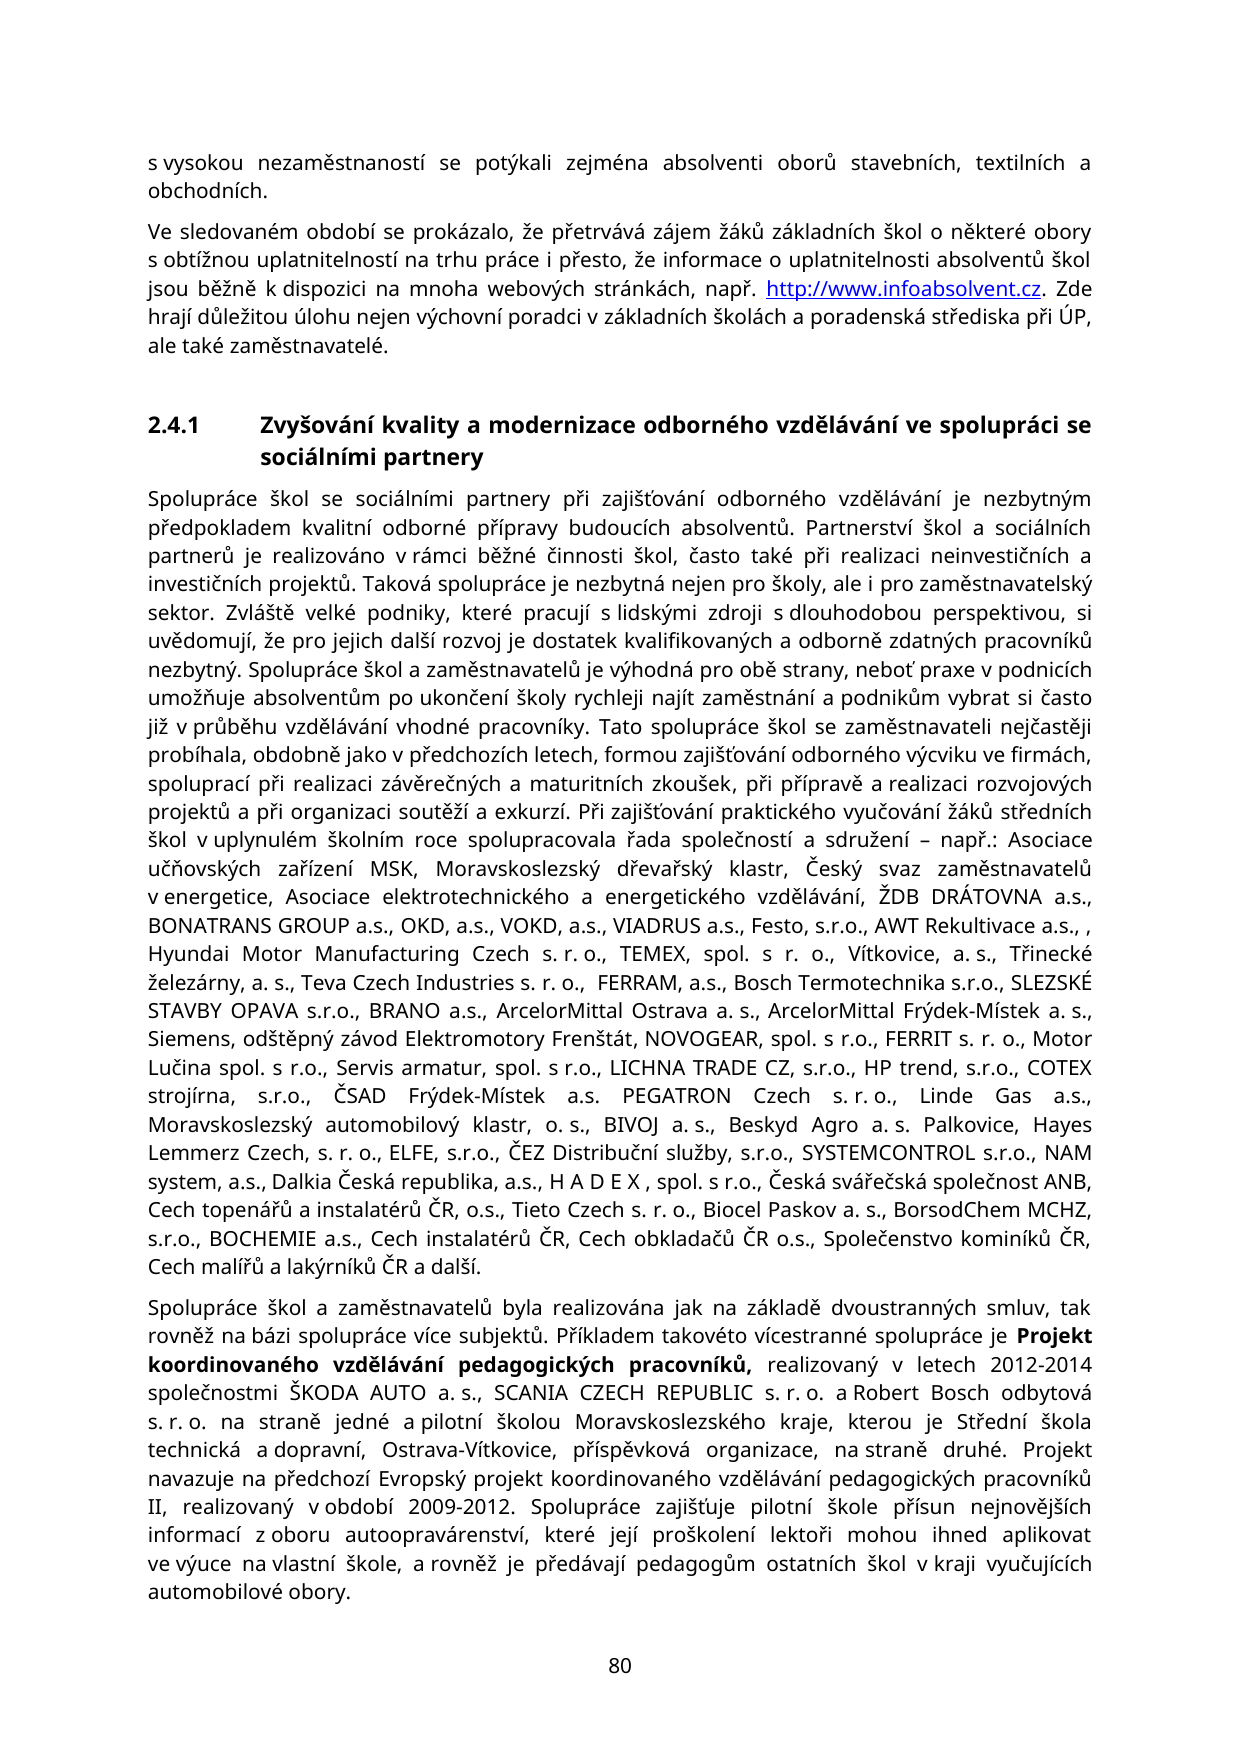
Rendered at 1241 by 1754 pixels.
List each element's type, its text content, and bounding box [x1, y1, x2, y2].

text Ve sledovaném období se prokázalo, že přetrvává zájem žáků základních škol o některé obory s obtížnou uplatnitelností na trhu práce i přesto, že informace o uplatnitelnosti absolventů škol jsou běžně k dispozici na mnoha webových stránkách, např. http://www.infoabsolvent.cz. Zde hrají důležitou úlohu nejen výchovní poradci v základních školách a poradenská střediska při ÚP, ale také zaměstnavatelé. [148, 217, 1092, 359]
text Spolupráce škol a zaměstnavatelů byla realizována jak na základě dvoustranných smluv, tak rovněž na bázi spolupráce více subjektů. Příkladem takovéto vícestranné spolupráce je Projekt koordinovaného vzdělávání pedagogických pracovníků, realizovaný v letech 2012-2014 společnostmi ŠKODA AUTO a. s., SCANIA CZECH REPUBLIC s. r. o. a Robert Bosch odbytová s. r. o. na straně jedné a pilotní školou Moravskoslezského kraje, kterou je Střední škola technická a dopravní, Ostrava-Vítkovice, příspěvková organizace, na straně druhé. Projekt navazuje na předchozí Evropský projekt koordinovaného vzdělávání pedagogických pracovníků II, realizovaný v období 2009-2012. Spolupráce zajišťuje pilotní škole přísun nejnovějších informací z oboru autoopravárenství, které její proškolení lektoři mohou ihned aplikovat ve výuce na vlastní škole, a rovněž je předávají pedagogům ostatních škol v kraji vyučujících automobilové obory. [148, 1293, 1092, 1606]
text Spolupráce škol se sociálními partnery při zajišťování odborného vzdělávání je nezbytným předpokladem kvalitní odborné přípravy budoucích absolventů. Partnerství škol a sociálních partnerů je realizováno v rámci běžné činnosti škol, často také při realizaci neinvestičních a investičních projektů. Taková spolupráce je nezbytná nejen pro školy, ale i pro zaměstnavatelský sektor. Zvláště velké podniky, které pracují s lidskými zdroji s dlouhodobou perspektivou, si uvědomují, že pro jejich další rozvoj je dostatek kvalifikovaných a odborně zdatných pracovníků nezbytný. Spolupráce škol a zaměstnavatelů je výhodná pro obě strany, neboť praxe v podnicích umožňuje absolventům po ukončení školy rychleji najít zaměstnání a podnikům vybrat si často již v průběhu vzdělávání vhodné pracovníky. Tato spolupráce škol se zaměstnavateli nejčastěji probíhala, obdobně jako v předchozích letech, formou zajišťování odborného výcviku ve firmách, spoluprací při realizaci závěrečných a maturitních zkoušek, při přípravě a realizaci rozvojových projektů a při organizaci soutěží a exkurzí. Při zajišťování praktického vyučování žáků středních škol v uplynulém školním roce spolupracovala řada společností a sdružení – např.: Asociace učňovských zařízení MSK, Moravskoslezský dřevařský klastr, Český svaz zaměstnavatelů v energetice, Asociace elektrotechnického a energetického vzdělávání, ŽDB DRÁTOVNA a.s., BONATRANS GROUP a.s., OKD, a.s., VOKD, a.s., VIADRUS a.s., Festo, s.r.o., AWT Rekultivace a.s., , Hyundai Motor Manufacturing Czech s. r. o., TEMEX, spol. s r. o., Vítkovice, a. s., Třinecké železárny, a. s., Teva Czech Industries s. r. o., FERRAM, a.s., Bosch Termotechnika s.r.o., SLEZSKÉ STAVBY OPAVA s.r.o., BRANO a.s., ArcelorMittal Ostrava a. s., ArcelorMittal Frýdek-Místek a. s., Siemens, odštěpný závod Elektromotory Frenštát, NOVOGEAR, spol. s r.o., FERRIT s. r. o., Motor Lučina spol. s r.o., Servis armatur, spol. s r.o., LICHNA TRADE CZ, s.r.o., HP trend, s.r.o., COTEX strojírna, s.r.o., ČSAD Frýdek-Místek a.s. PEGATRON Czech s. r. o., Linde Gas a.s., Moravskoslezský automobilový klastr, o. s., BIVOJ a. s., Beskyd Agro a. s. Palkovice, Hayes Lemmerz Czech, s. r. o., ELFE, s.r.o., ČEZ Distribuční služby, s.r.o., SYSTEMCONTROL s.r.o., NAM system, a.s., Dalkia Česká republika, a.s., H A D E X , spol. s r.o., Česká svářečská společnost ANB, Cech topenářů a instalatérů ČR, o.s., Tieto Czech s. r. o., Biocel Paskov a. s., BorsodChem MCHZ, s.r.o., BOCHEMIE a.s., Cech instalatérů ČR, Cech obkladačů ČR o.s., Společenstvo kominíků ČR, Cech malířů a lakýrníků ČR a další. [148, 484, 1092, 1281]
subtitle Zvyšování kvality a modernizace odborného vzdělávání ve spolupráci se sociálními partnery [148, 409, 1092, 472]
text s vysokou nezaměstnaností se potýkali zejména absolventi oborů stavebních, textilních a obchodních. [148, 148, 1092, 204]
